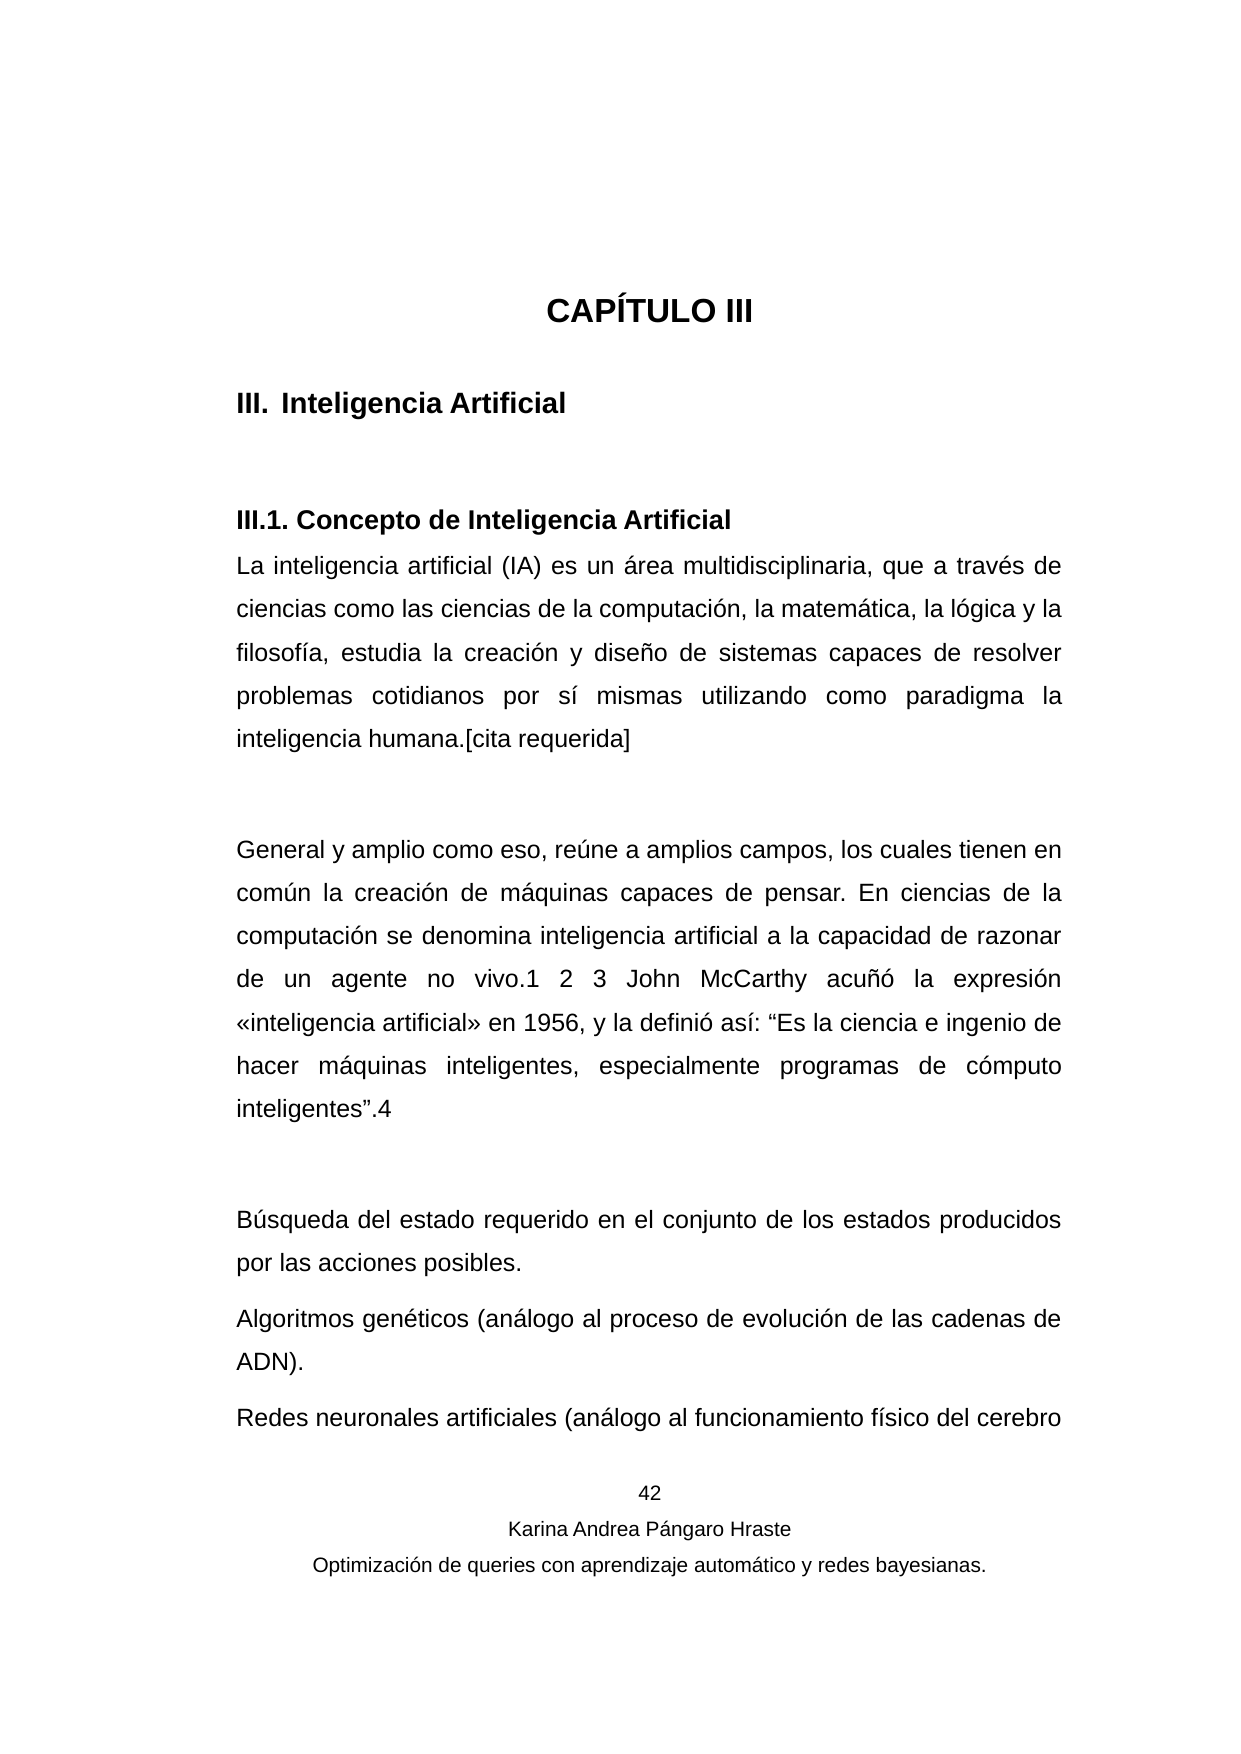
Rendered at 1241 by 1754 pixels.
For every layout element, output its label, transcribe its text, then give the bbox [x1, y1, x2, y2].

text General y amplio como eso, reúne a amplios campos, los cuales tienen en común la creación de máquinas capaces de pensar. En ciencias de la computación se denomina inteligencia artificial a la capacidad de razonar de un agente no vivo.1 2 3 John McCarthy acuñó la expresión «inteligencia artificial» en 1956, y la definió así: “Es la ciencia e ingenio de hacer máquinas inteligentes, especialmente programas de cómputo inteligentes”.4 [236, 835, 1063, 1122]
subtitle Concepto de Inteligencia Artificial [236, 504, 1063, 536]
subtitle CAPÍTULO III [236, 291, 1063, 329]
text La inteligencia artificial (IA) es un área multidisciplinaria, que a través de ciencias como las ciencias de la computación, la matemática, la lógica y la filosofía, estudia la creación y diseño de sistemas capaces de resolver problemas cotidianos por sí mismas utilizando como paradigma la inteligencia humana.[cita requerida] [236, 551, 1063, 752]
text Búsqueda del estado requerido en el conjunto de los estados producidos por las acciones posibles. [236, 1205, 1063, 1277]
subtitle Inteligencia Artificial [236, 386, 1063, 419]
text Algoritmos genéticos (análogo al proceso de evolución de las cadenas de ADN). [236, 1304, 1063, 1376]
text Redes neuronales artificiales (análogo al funcionamiento físico del cerebro [236, 1402, 1063, 1431]
